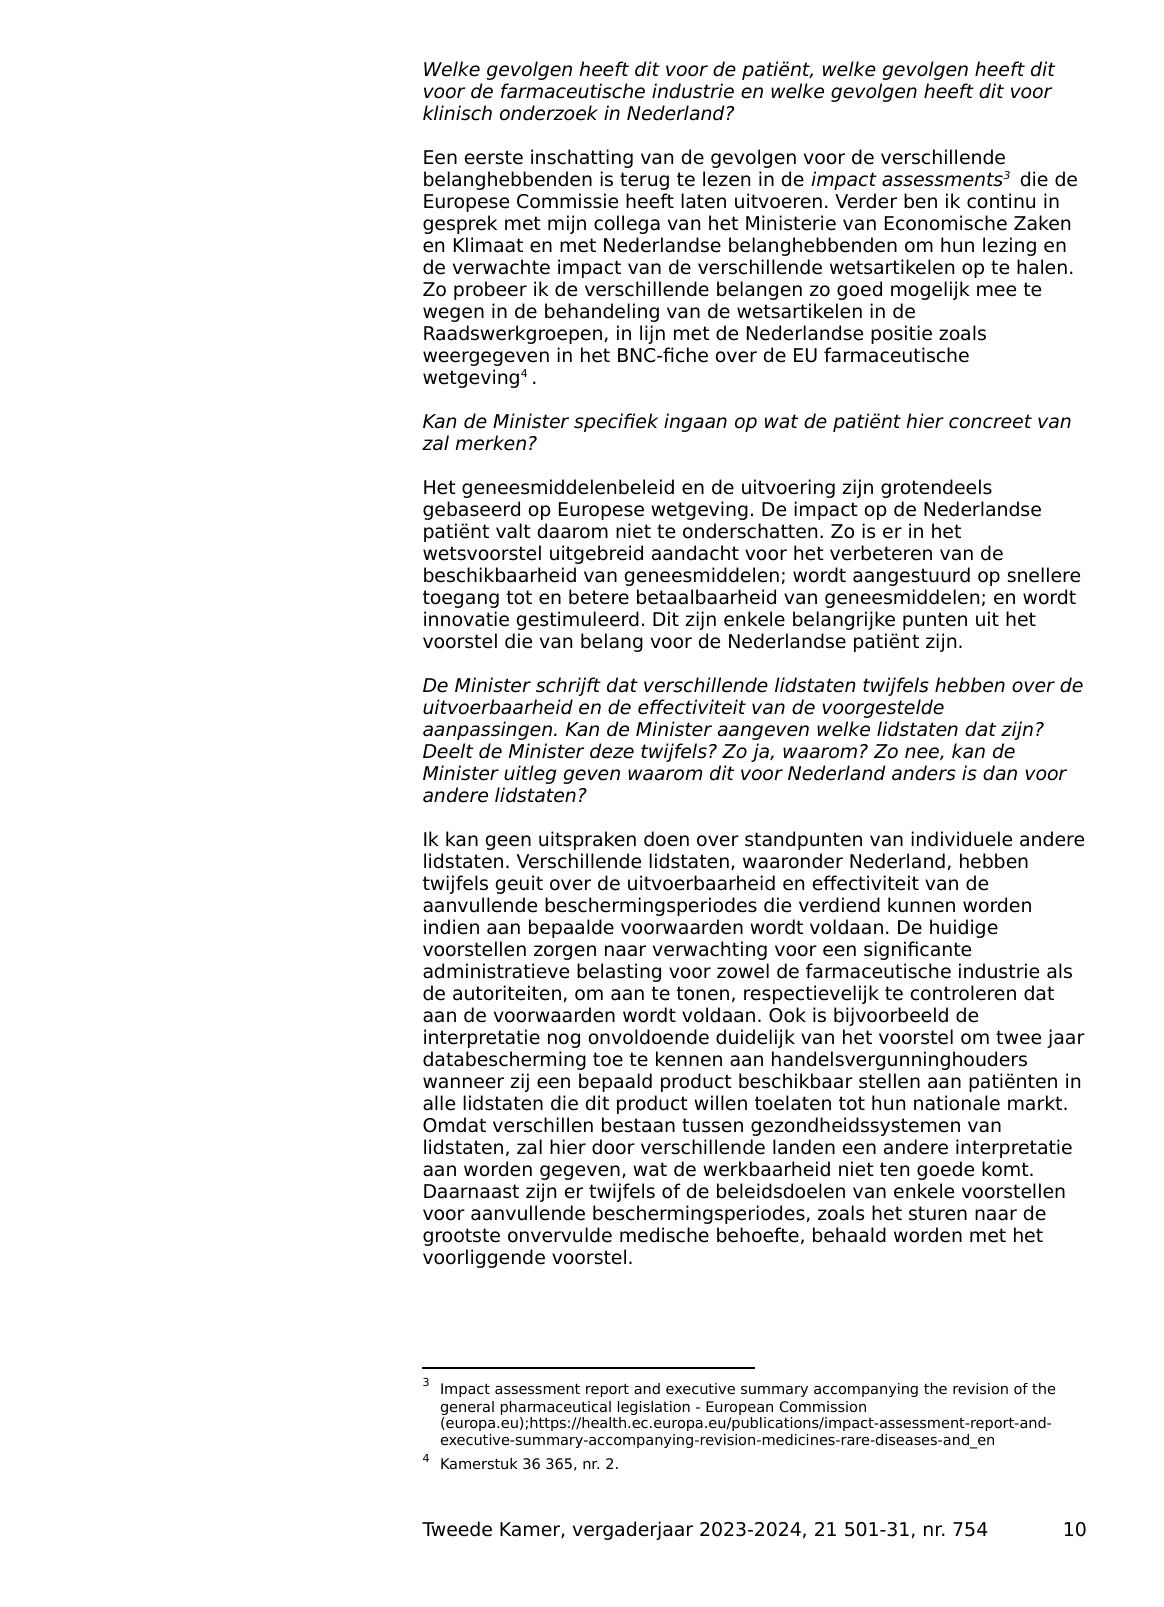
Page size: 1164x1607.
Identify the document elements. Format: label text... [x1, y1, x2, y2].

text Kamerstuk 36 365, nr. 2. [422, 1452, 1087, 1474]
text Een eerste inschatting van de gevolgen voor de verschillende belanghebbenden is terug te lezen in de impact assessments die de Europese Commissie heeft laten uitvoeren. Verder ben ik continu in gesprek met mijn collega van het Ministerie van Economische Zaken en Klimaat en met Nederlandse belanghebbenden om hun lezing en de verwachte impact van de verschillende wetsartikelen op te halen. Zo probeer ik de verschillende belangen zo goed mogelijk mee te wegen in de behandeling van de wetsartikelen in de Raadswerkgroepen, in lijn met de Nederlandse positie zoals weergegeven in het BNC-fiche over de EU farmaceutische wetgeving. [422, 147, 1087, 389]
text Welke gevolgen heeft dit voor de patiënt, welke gevolgen heeft dit voor de farmaceutische industrie en welke gevolgen heeft dit voor klinisch onderzoek in Nederland? [422, 59, 1087, 125]
text Ik kan geen uitspraken doen over standpunten van individuele andere lidstaten. Verschillende lidstaten, waaronder Nederland, hebben twijfels geuit over de uitvoerbaarheid en effectiviteit van de aanvullende beschermingsperiodes die verdiend kunnen worden indien aan bepaalde voorwaarden wordt voldaan. De huidige voorstellen zorgen naar verwachting voor een significante administratieve belasting voor zowel de farmaceutische industrie als de autoriteiten, om aan te tonen, respectievelijk te controleren dat aan de voorwaarden wordt voldaan. Ook is bijvoorbeeld de interpretatie nog onvoldoende duidelijk van het voorstel om twee jaar databescherming toe te kennen aan handelsvergunninghouders wanneer zij een bepaald product beschikbaar stellen aan patiënten in alle lidstaten die dit product willen toelaten tot hun nationale markt. Omdat verschillen bestaan tussen gezondheidssystemen van lidstaten, zal hier door verschillende landen een andere interpretatie aan worden gegeven, wat de werkbaarheid niet ten goede komt. Daarnaast zijn er twijfels of de beleidsdoelen van enkele voorstellen voor aanvullende beschermingsperiodes, zoals het sturen naar de grootste onvervulde medische behoefte, behaald worden met het voorliggende voorstel. [422, 829, 1087, 1269]
text De Minister schrijft dat verschillende lidstaten twijfels hebben over de uitvoerbaarheid en de effectiviteit van de voorgestelde aanpassingen. Kan de Minister aangeven welke lidstaten dat zijn? Deelt de Minister deze twijfels? Zo ja, waarom? Zo nee, kan de Minister uitleg geven waarom dit voor Nederland anders is dan voor andere lidstaten? [422, 675, 1087, 807]
text Kan de Minister specifiek ingaan op wat de patiënt hier concreet van zal merken? [422, 411, 1087, 455]
text Het geneesmiddelenbeleid en de uitvoering zijn grotendeels gebaseerd op Europese wetgeving. De impact op de Nederlandse patiënt valt daarom niet te onderschatten. Zo is er in het wetsvoorstel uitgebreid aandacht voor het verbeteren van de beschikbaarheid van geneesmiddelen; wordt aangestuurd op snellere toegang tot en betere betaalbaarheid van geneesmiddelen; en wordt innovatie gestimuleerd. Dit zijn enkele belangrijke punten uit het voorstel die van belang voor de Nederlandse patiënt zijn. [422, 477, 1087, 653]
text Impact assessment report and executive summary accompanying the revision of the general pharmaceutical legislation - European Commission (europa.eu);https://health.ec.europa.eu/publications/impact-assessment-report-and-executive-summary-accompanying-revision-medicines-rare-diseases-and_en [422, 1377, 1087, 1449]
